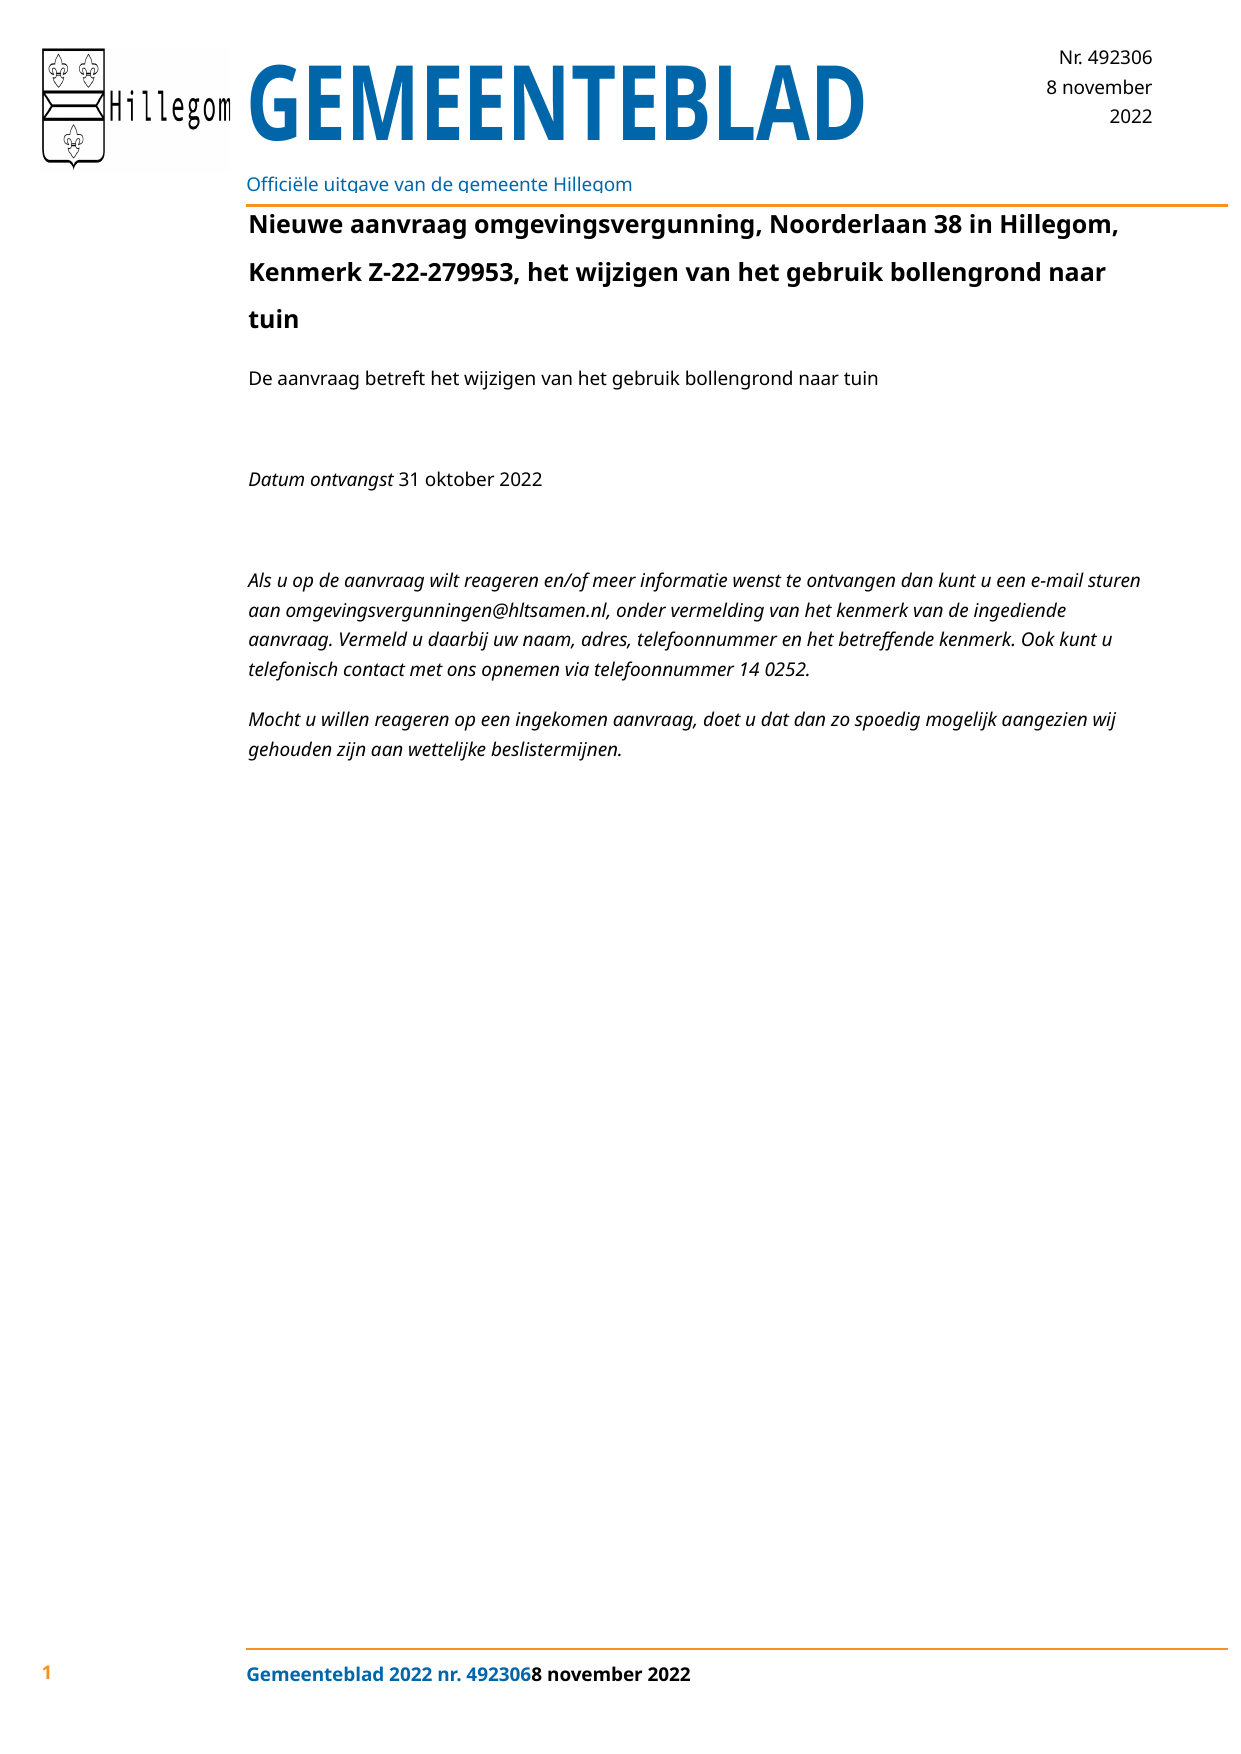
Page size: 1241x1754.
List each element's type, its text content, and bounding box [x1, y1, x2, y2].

text De aanvraag betreft het wijzigen van het gebruik bollengrond naar tuin [248, 366, 1152, 391]
text Als u op de aanvraag wilt reageren en/of meer informatie wenst te ontvangen dan kunt u een e-mail sturen aan omgevingsvergunningen@hltsamen.nl, onder vermelding van het kenmerk van de ingediende aanvraag. Vermeld u daarbij uw naam, adres, telefoonnummer en het betreffende kenmerk. Ook kunt u telefonisch contact met ons opnemen via telefoonnummer 14 0252. [248, 567, 1152, 682]
picture [41, 47, 231, 172]
text Nieuwe aanvraag omgevingsvergunning, Noorderlaan 38 in Hillegom, Kenmerk Z-22-279953, het wijzigen van het gebruik bollengrond naar tuin [248, 207, 1152, 336]
text Datum ontvangst 31 oktober 2022 [248, 466, 1152, 492]
text Mocht u willen reageren op een ingekomen aanvraag, doet u dat dan zo spoedig mogelijk aangezien wij gehouden zijn aan wettelijke beslistermijnen. [248, 706, 1152, 762]
